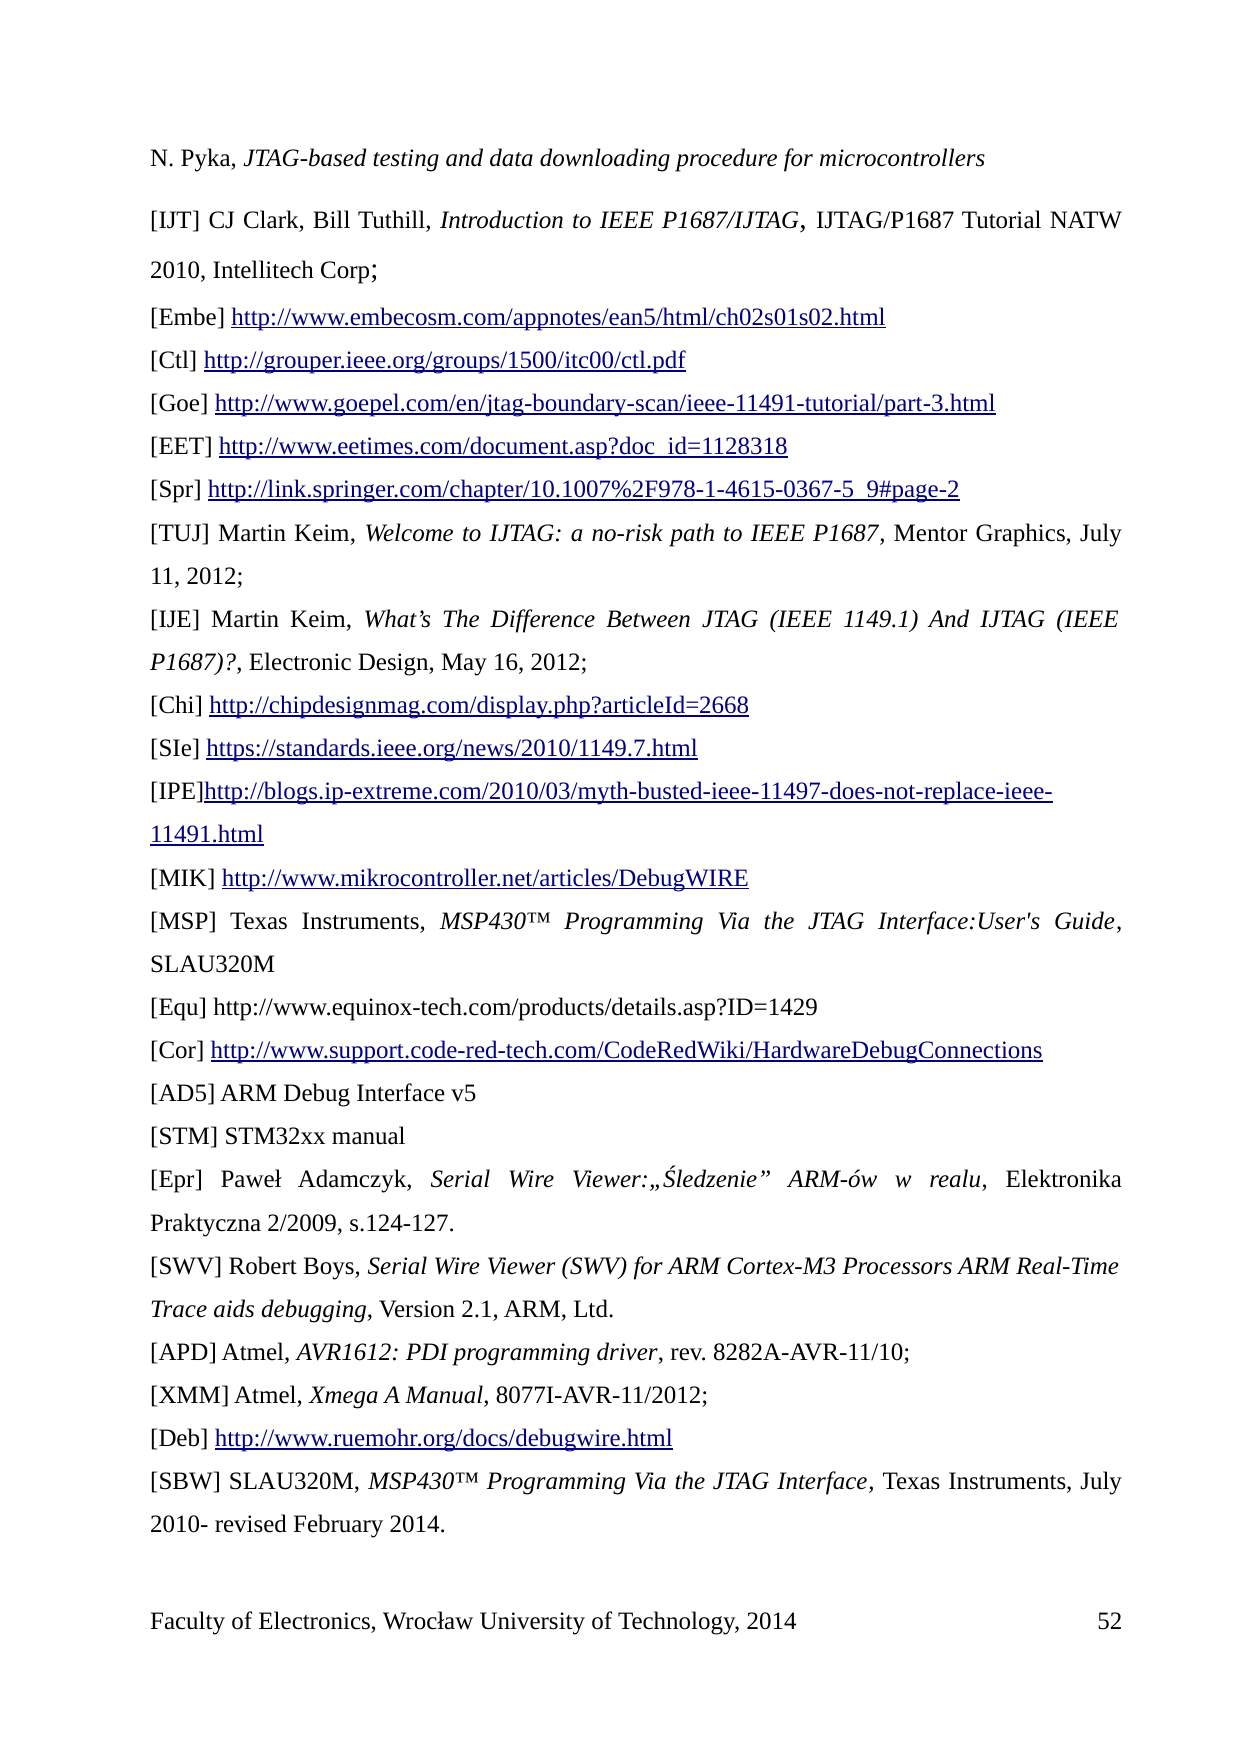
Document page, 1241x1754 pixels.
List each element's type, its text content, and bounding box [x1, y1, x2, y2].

text [MSP] Texas Instruments, MSP430™ Programming Via the JTAG Interface:User's Guide, SLAU320M [150, 906, 1122, 978]
text [Ctl] http://grouper.ieee.org/groups/1500/itc00/ctl.pdf [150, 345, 1122, 374]
text [Cor] http://www.support.code-red-tech.com/CodeRedWiki/HardwareDebugConnections [150, 1035, 1122, 1064]
text [TUJ] Martin Keim, Welcome to IJTAG: a no-risk path to IEEE P1687, Mentor Graphics, July 11, 2012; [150, 518, 1122, 589]
text [SIe] https://standards.ieee.org/news/2010/1149.7.html [150, 733, 1122, 762]
text [Goe] http://www.goepel.com/en/jtag-boundary-scan/ieee-11491-tutorial/part-3.html [150, 388, 1122, 417]
text [XMM] Atmel, Xmega A Manual, 8077I-AVR-11/2012; [150, 1380, 1122, 1409]
text [MIK] http://www.mikrocontroller.net/articles/DebugWIRE [150, 863, 1122, 891]
text [Deb] http://www.ruemohr.org/docs/debugwire.html [150, 1423, 1122, 1452]
text [SWV] Robert Boys, Serial Wire Viewer (SWV) for ARM Cortex-M3 Processors ARM Real-Time Trace aids debugging, Version 2.1, ARM, Ltd. [150, 1251, 1122, 1323]
text [Chi] http://chipdesignmag.com/display.php?articleId=2668 [150, 690, 1122, 719]
text [STM] STM32xx manual [150, 1121, 1122, 1150]
text [Epr] Paweł Adamczyk, Serial Wire Viewer:„Śledzenie” ARM-ów w realu, Elektronika Praktyczna 2/2009, s.124-127. [150, 1164, 1122, 1236]
text [Embe] http://www.embecosm.com/appnotes/ean5/html/ch02s01s02.html [150, 302, 1122, 331]
text [APD] Atmel, AVR1612: PDI programming driver, rev. 8282A-AVR-11/10; [150, 1337, 1122, 1366]
text [IJT] CJ Clark, Bill Tuthill, Introduction to IEEE P1687/IJTAG, IJTAG/P1687 Tutorial NATW 2010, Intellitech Corp; [150, 201, 1122, 285]
text [SBW] SLAU320M, MSP430™ Programming Via the JTAG Interface, Texas Instruments, July 2010- revised February 2014. [150, 1466, 1122, 1538]
text [AD5] ARM Debug Interface v5 [150, 1078, 1122, 1107]
text [IJE] Martin Keim, What’s The Difference Between JTAG (IEEE 1149.1) And IJTAG (IEEE P1687)?, Electronic Design, May 16, 2012; [150, 604, 1122, 676]
text [Equ] http://www.equinox-tech.com/products/details.asp?ID=1429 [150, 992, 1122, 1021]
text [Spr] http://link.springer.com/chapter/10.1007%2F978-1-4615-0367-5_9#page-2 [150, 474, 1122, 503]
text [IPE]http://blogs.ip-extreme.com/2010/03/myth-busted-ieee-11497-does-not-replace-ieee-11491.html [150, 776, 1122, 848]
text [EET] http://www.eetimes.com/document.asp?doc_id=1128318 [150, 431, 1122, 460]
